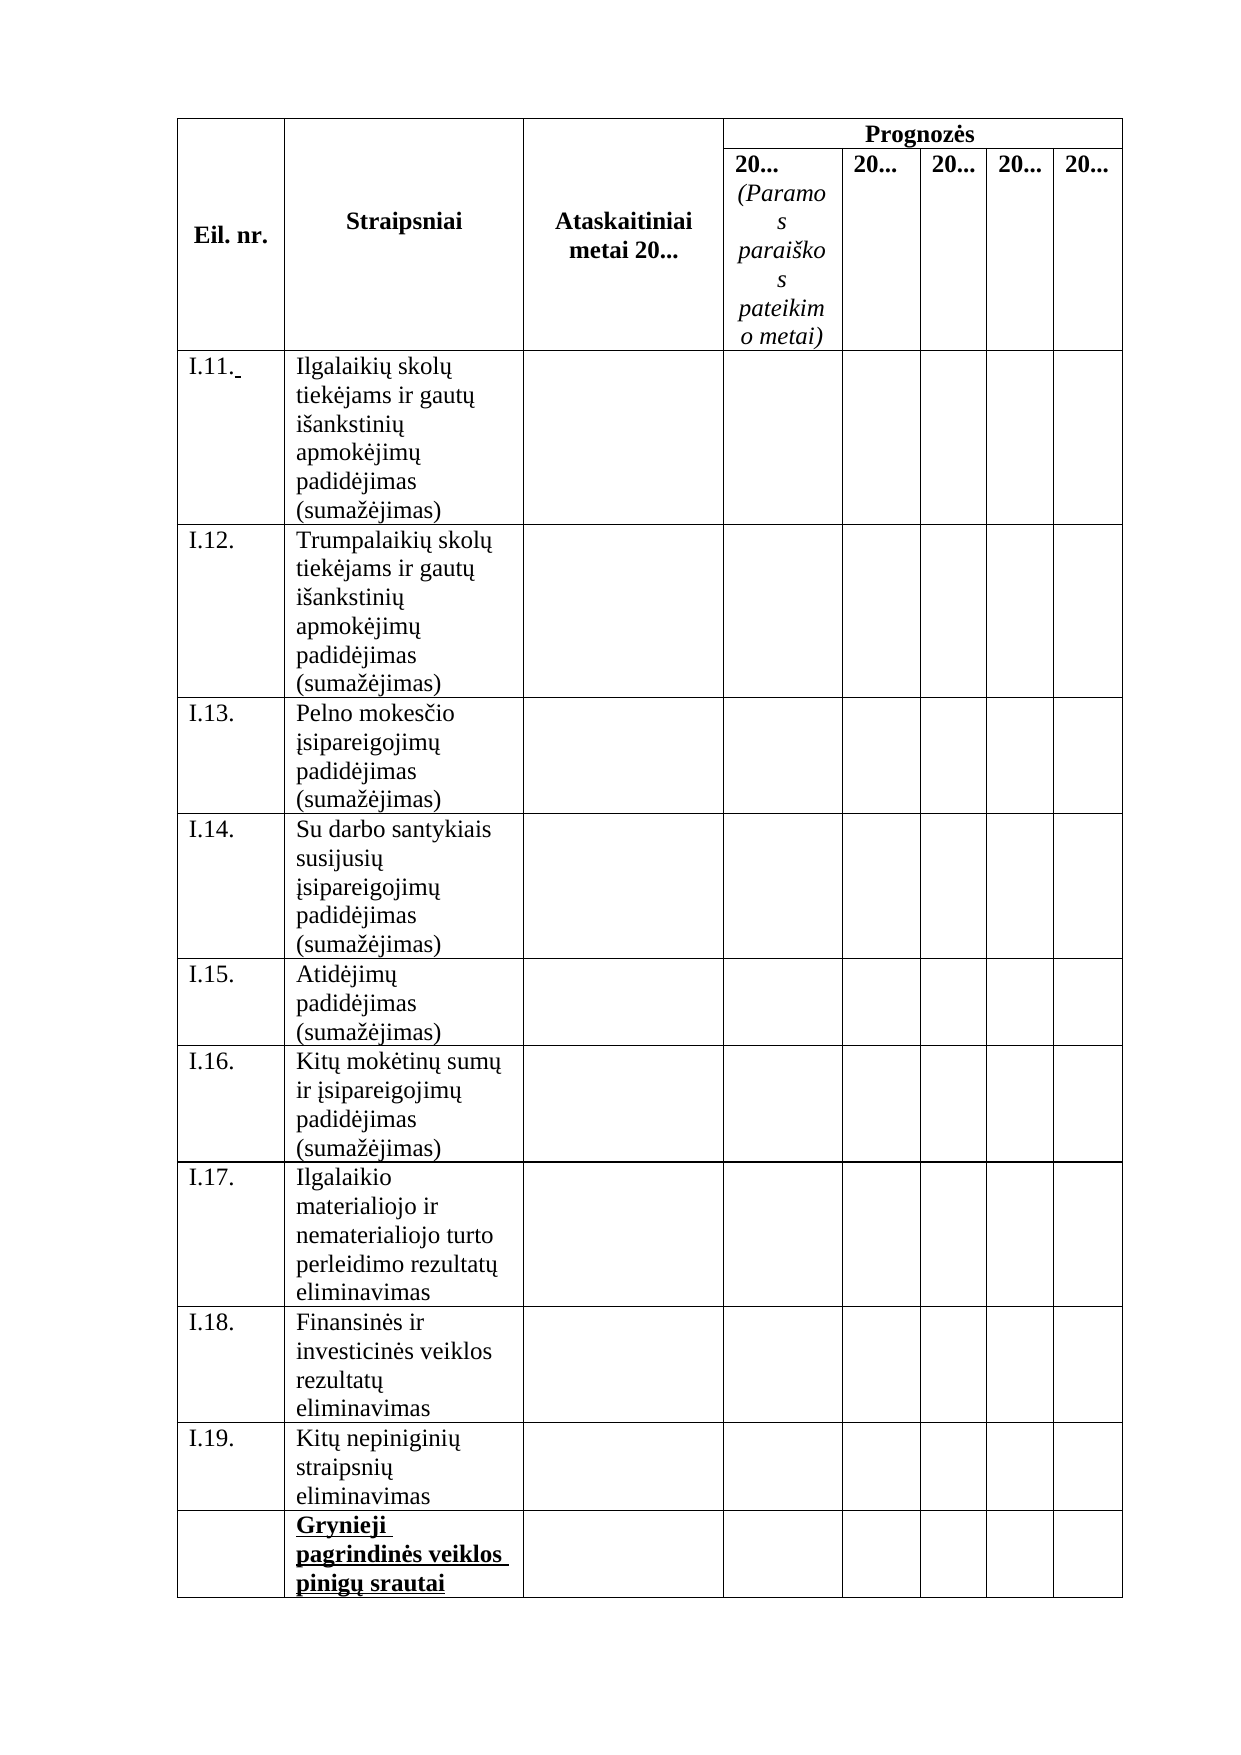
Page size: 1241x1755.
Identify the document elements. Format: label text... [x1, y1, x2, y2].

table_cell I.13. [178, 698, 284, 813]
table_cell [524, 525, 723, 697]
table_cell [524, 959, 723, 1045]
table_cell [921, 351, 986, 524]
table_cell [724, 1423, 842, 1509]
table_cell [524, 1511, 723, 1597]
table_cell [524, 351, 723, 524]
table_cell [843, 1423, 920, 1509]
table_cell Su darbo santykiais susijusių įsipareigojimų padidėjimas (sumažėjimas) [285, 814, 523, 958]
table_cell I.17. [178, 1163, 284, 1306]
table_cell [724, 1307, 842, 1422]
table_cell [987, 814, 1053, 958]
table_cell 20... [987, 149, 1053, 350]
table_cell Ilgalaikio materialiojo ir nematerialiojo turto perleidimo rezultatų eliminavimas [285, 1163, 523, 1306]
table_cell [724, 1163, 842, 1306]
table_cell I.19. [178, 1423, 284, 1509]
table_cell [921, 959, 986, 1045]
table_cell [524, 1163, 723, 1306]
table_cell [987, 959, 1053, 1045]
table_cell Grynieji pagrindinės veiklos pinigų srautai [285, 1511, 523, 1597]
table_cell I.15. [178, 959, 284, 1045]
table_cell [524, 1307, 723, 1422]
table_header Ataskaitiniai metai 20... [524, 119, 723, 350]
table_cell Pelno mokesčio įsipareigojimų padidėjimas (sumažėjimas) [285, 698, 523, 813]
table_cell [524, 814, 723, 958]
table_header Straipsniai [285, 119, 523, 350]
table_cell 20... [921, 149, 986, 350]
table_cell [1054, 1511, 1122, 1597]
table_cell I.11. [178, 351, 284, 524]
table_cell [1054, 1423, 1122, 1509]
table_cell [843, 814, 920, 958]
table_cell [1054, 1046, 1122, 1161]
table_cell [524, 1423, 723, 1509]
table_cell [987, 1511, 1053, 1597]
table_cell [843, 351, 920, 524]
table_cell [921, 1511, 986, 1597]
table_header Prognozės [724, 119, 1122, 148]
table_cell [1054, 351, 1122, 524]
table_cell [921, 1046, 986, 1161]
table_cell [724, 351, 842, 524]
table_cell I.18. [178, 1307, 284, 1422]
table_cell [724, 814, 842, 958]
table_cell [921, 1163, 986, 1306]
table_cell [843, 698, 920, 813]
table_cell [843, 525, 920, 697]
table_cell [724, 1511, 842, 1597]
table_cell [724, 525, 842, 697]
table_cell [843, 1307, 920, 1422]
table_cell Atidėjimų padidėjimas (sumažėjimas) [285, 959, 523, 1045]
table_cell Finansinės ir investicinės veiklos rezultatų eliminavimas [285, 1307, 523, 1422]
table_cell [987, 698, 1053, 813]
table_cell [921, 814, 986, 958]
table_cell [843, 959, 920, 1045]
table_cell I.14. [178, 814, 284, 958]
table_cell [987, 1307, 1053, 1422]
table_cell [987, 351, 1053, 524]
table_cell [1054, 959, 1122, 1045]
table_cell 20... [843, 149, 920, 350]
table_cell [178, 1511, 284, 1597]
table_cell [524, 1046, 723, 1161]
table_cell 20... [1054, 149, 1122, 350]
table_cell [987, 1046, 1053, 1161]
table_cell [921, 698, 986, 813]
table_cell I.16. [178, 1046, 284, 1161]
table_cell [1054, 698, 1122, 813]
table_cell Ilgalaikių skolų tiekėjams ir gautų išankstinių apmokėjimų padidėjimas (sumažėjimas) [285, 351, 523, 524]
table_header Eil. nr. [178, 119, 284, 350]
table_cell [724, 1046, 842, 1161]
table_cell I.12. [178, 525, 284, 697]
table_cell [1054, 525, 1122, 697]
table_cell [843, 1046, 920, 1161]
table_cell [921, 1307, 986, 1422]
table_cell Kitų nepiniginių straipsnių eliminavimas [285, 1423, 523, 1509]
table_cell [1054, 1163, 1122, 1306]
table_cell [987, 1163, 1053, 1306]
table_cell [843, 1163, 920, 1306]
table_cell Trumpalaikių skolų tiekėjams ir gautų išankstinių apmokėjimų padidėjimas (sumažėjimas) [285, 525, 523, 697]
table_cell [921, 525, 986, 697]
table_cell [987, 1423, 1053, 1509]
table_cell Kitų mokėtinų sumų ir įsipareigojimų padidėjimas (sumažėjimas) [285, 1046, 523, 1161]
table_cell [524, 698, 723, 813]
table_cell [921, 1423, 986, 1509]
table_cell [843, 1511, 920, 1597]
table_cell 20... (Paramos paraiškos pateikimo metai) [724, 149, 842, 350]
table_cell [1054, 1307, 1122, 1422]
table_cell [724, 959, 842, 1045]
table_cell [987, 525, 1053, 697]
table_cell [1054, 814, 1122, 958]
table_cell [724, 698, 842, 813]
